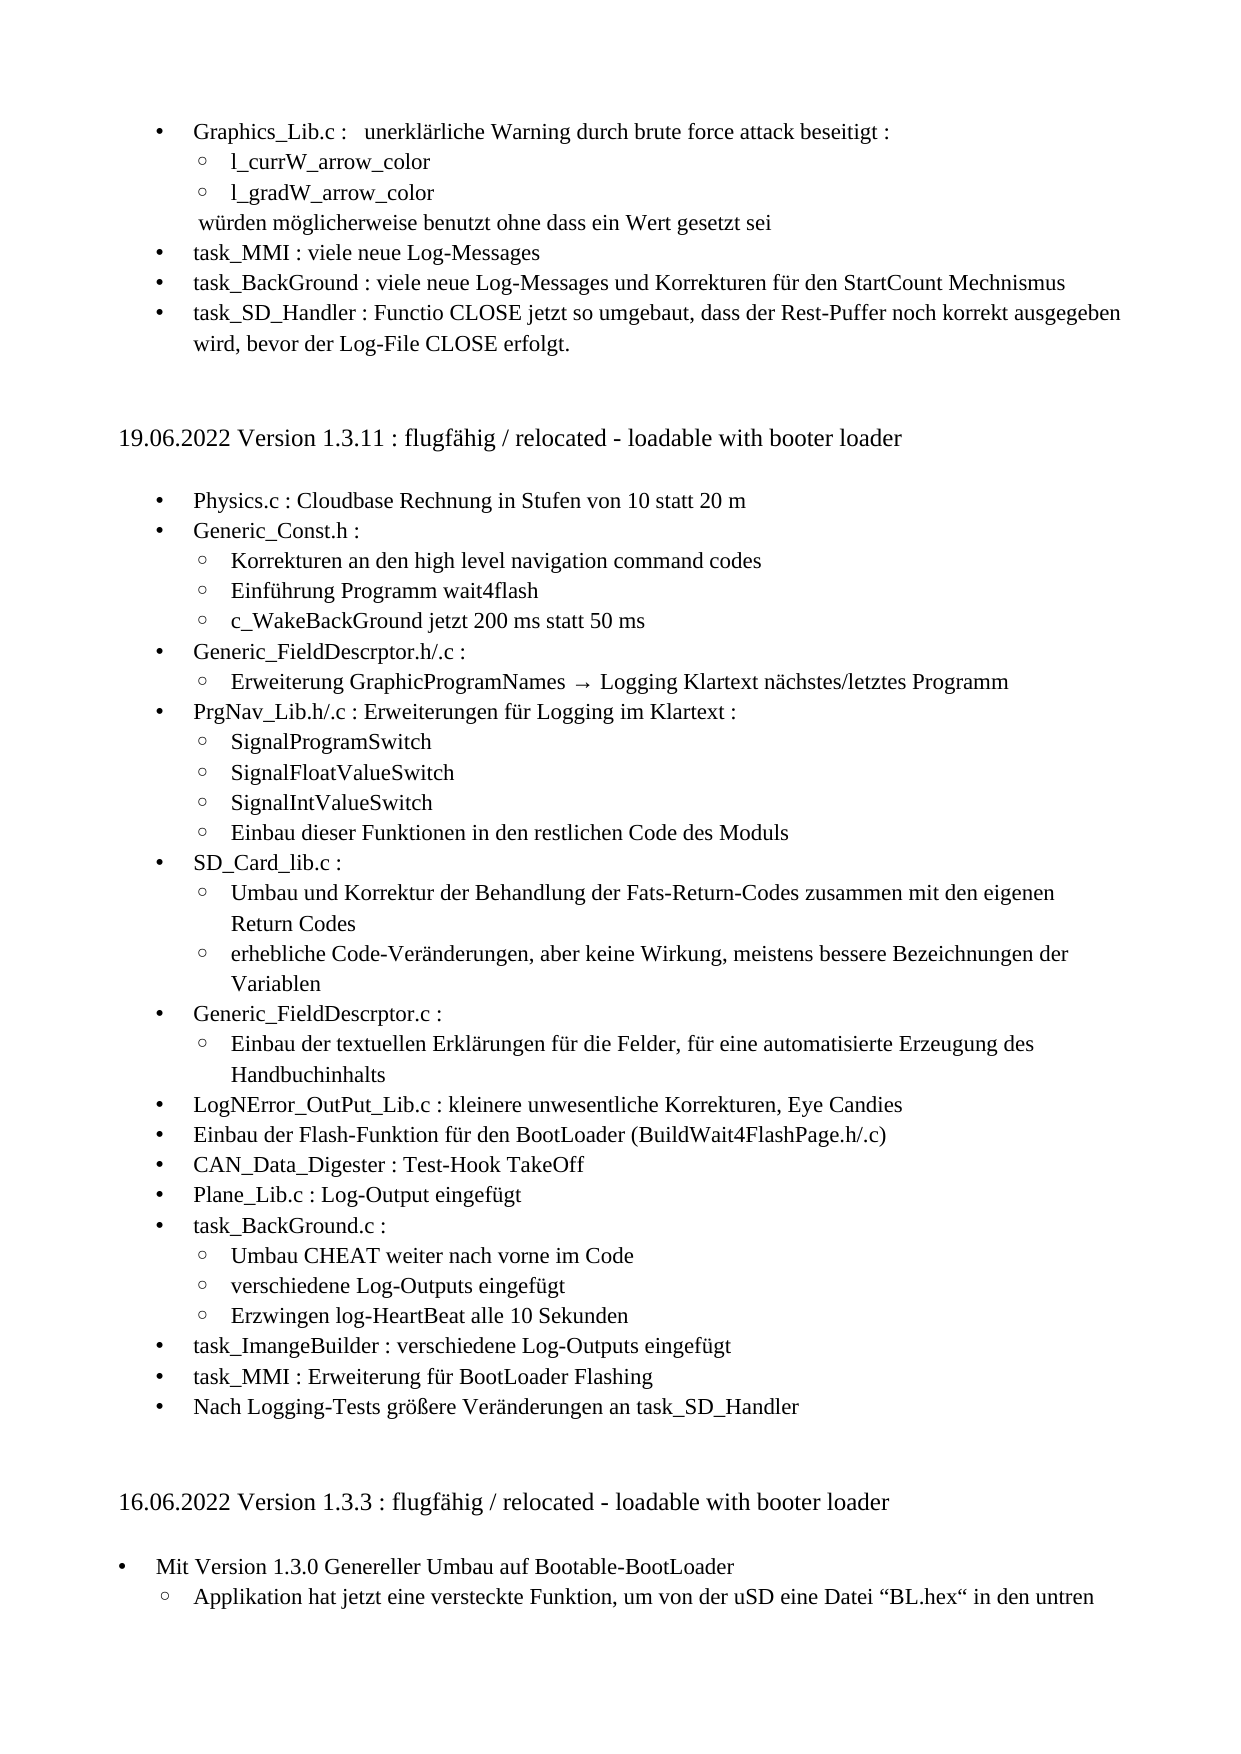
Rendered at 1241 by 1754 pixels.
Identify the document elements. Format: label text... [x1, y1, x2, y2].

list SignalProgramSwitch [193, 728, 1122, 755]
list task_MMI : Erweiterung für BootLoader Flashing [156, 1363, 1122, 1389]
list Plane_Lib.c : Log-Output eingefügt [156, 1181, 1122, 1208]
list Umbau und Korrektur der Behandlung der Fats-Return-Codes zusammen mit den eigenen Return Codes [193, 879, 1122, 936]
list LogNError_OutPut_Lib.c : kleinere unwesentliche Korrekturen, Eye Candies [156, 1091, 1122, 1117]
list Generic_FieldDescrptor.h/.c : [156, 638, 1122, 664]
list task_BackGround.c : [156, 1212, 1122, 1238]
list Umbau CHEAT weiter nach vorne im Code [193, 1242, 1122, 1268]
list Graphics_Lib.c : unerklärliche Warning durch brute force attack beseitigt : [156, 118, 1122, 144]
text 16.06.2022 Version 1.3.3 : flugfähig / relocated - loadable with booter loader [118, 1487, 1122, 1516]
list task_ImangeBuilder : verschiedene Log-Outputs eingefügt [156, 1332, 1122, 1359]
list Einbau der textuellen Erklärungen für die Felder, für eine automatisierte Erzeugung des Handbuchinhalts [193, 1030, 1122, 1087]
list Korrekturen an den high level navigation command codes [193, 547, 1122, 573]
list task_SD_Handler : Functio CLOSE jetzt so umgebaut, dass der Rest-Puffer noch korrekt ausgegeben wird, bevor der Log-File CLOSE erfolgt. [156, 299, 1122, 389]
text 19.06.2022 Version 1.3.11 : flugfähig / relocated - loadable with booter loader [118, 423, 1122, 452]
list verschiedene Log-Outputs eingefügt [193, 1272, 1122, 1298]
text würden möglicherweise benutzt ohne dass ein Wert gesetzt sei [118, 209, 1122, 235]
list Applikation hat jetzt eine versteckte Funktion, um von der uSD eine Datei “BL.hex“ in den untren [156, 1583, 1122, 1609]
list Generic_FieldDescrptor.c : [156, 1000, 1122, 1027]
list Einbau der Flash-Funktion für den BootLoader (BuildWait4FlashPage.h/.c) [156, 1121, 1122, 1147]
list erhebliche Code-Veränderungen, aber keine Wirkung, meistens bessere Bezeichnungen der Variablen [193, 940, 1122, 996]
list Erweiterung GraphicProgramNames → Logging Klartext nächstes/letztes Programm [193, 668, 1122, 694]
list PrgNav_Lib.h/.c : Erweiterungen für Logging im Klartext : [156, 698, 1122, 724]
list Erzwingen log-HeartBeat alle 10 Sekunden [193, 1302, 1122, 1329]
list Mit Version 1.3.0 Genereller Umbau auf Bootable-BootLoader [118, 1553, 1122, 1579]
list Einbau dieser Funktionen in den restlichen Code des Moduls [193, 819, 1122, 845]
list Generic_Const.h : [156, 517, 1122, 543]
list CAN_Data_Digester : Test-Hook TakeOff [156, 1151, 1122, 1178]
list task_MMI : viele neue Log-Messages [156, 239, 1122, 265]
list SignalIntValueSwitch [193, 789, 1122, 815]
list Einführung Programm wait4flash [193, 577, 1122, 604]
list task_BackGround : viele neue Log-Messages und Korrekturen für den StartCount Mechnismus [156, 269, 1122, 296]
list l_gradW_arrow_color [193, 178, 1122, 205]
list SD_Card_lib.c : [156, 849, 1122, 876]
list c_WakeBackGround jetzt 200 ms statt 50 ms [193, 607, 1122, 634]
list SignalFloatValueSwitch [193, 758, 1122, 785]
list l_currW_arrow_color [193, 148, 1122, 175]
list Nach Logging-Tests größere Veränderungen an task_SD_Handler [156, 1393, 1122, 1452]
list Physics.c : Cloudbase Rechnung in Stufen von 10 statt 20 m [156, 487, 1122, 513]
